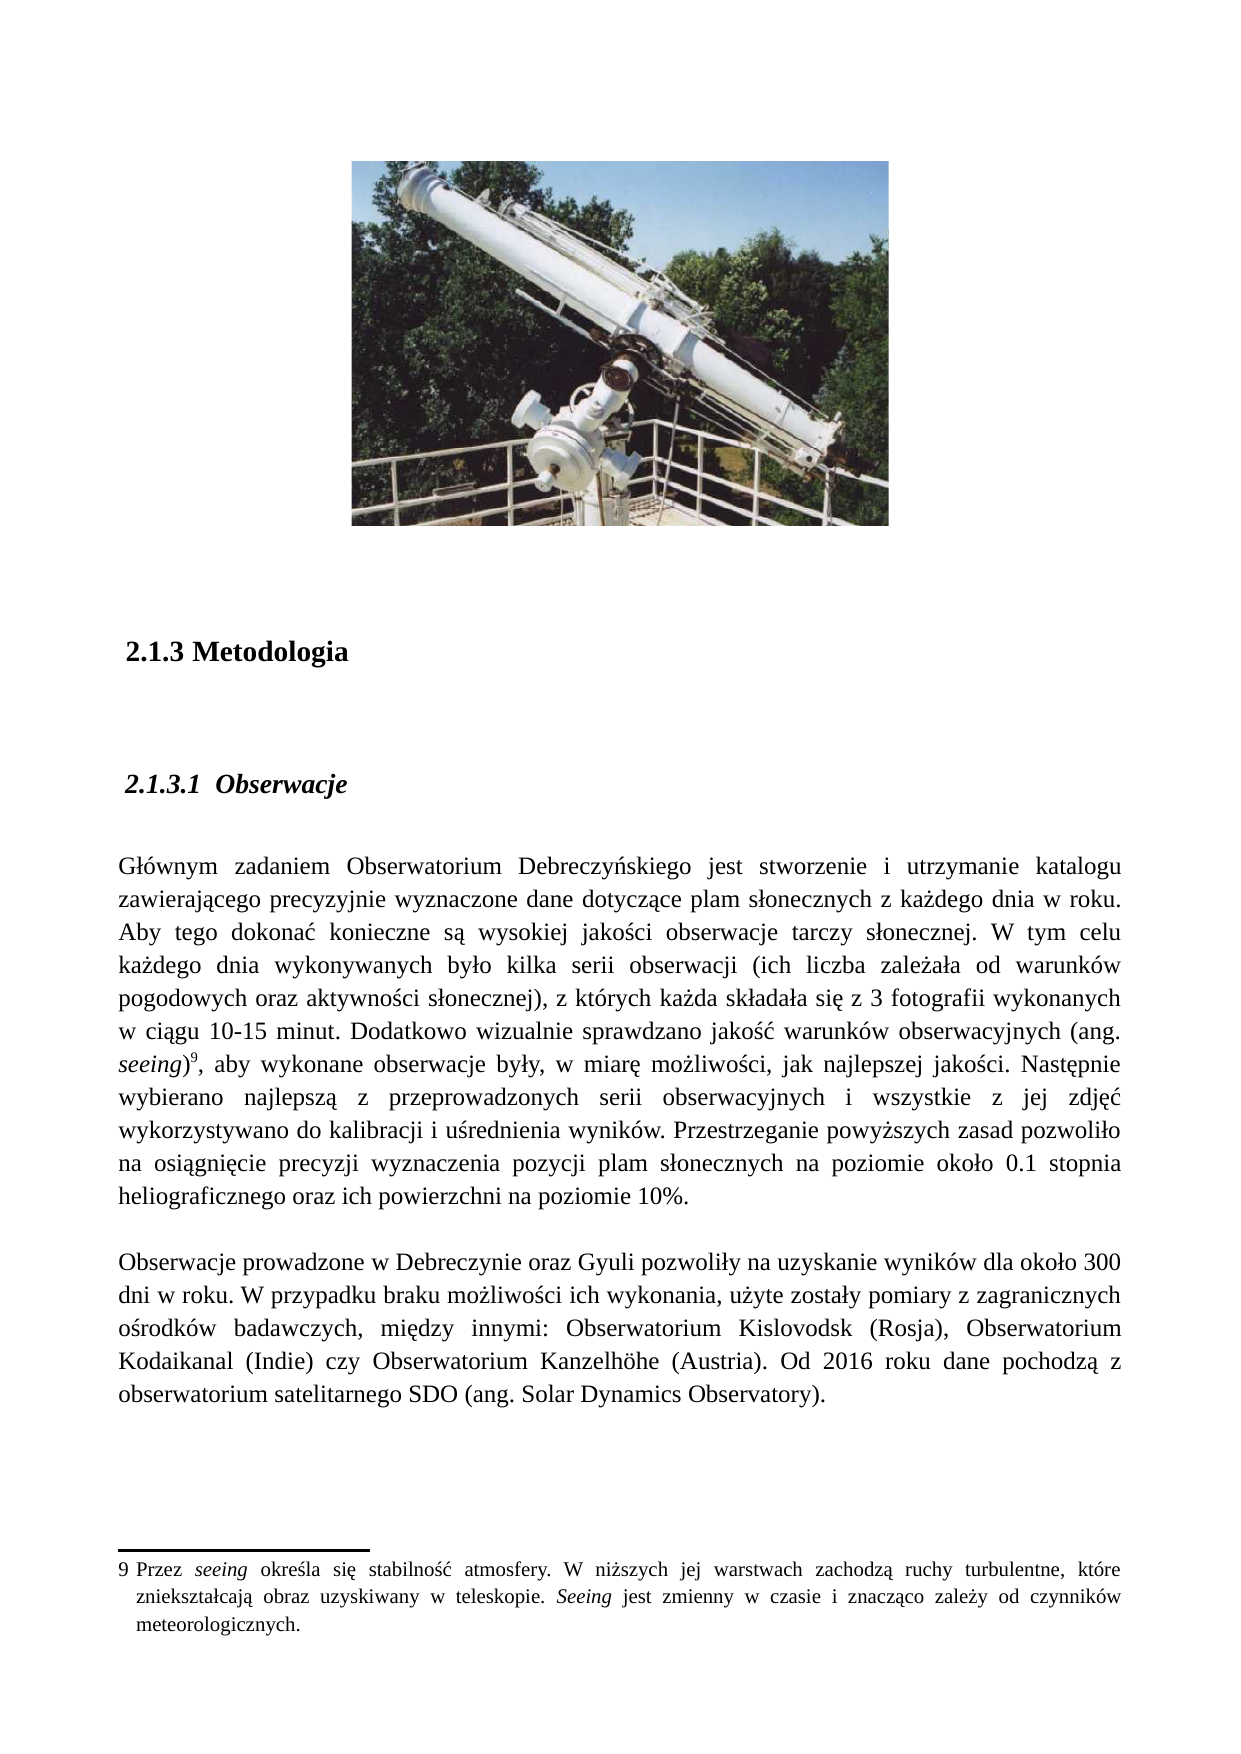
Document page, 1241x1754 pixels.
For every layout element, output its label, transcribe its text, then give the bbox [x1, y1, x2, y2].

subtitle Obserwacje [118, 767, 1122, 799]
picture [351, 161, 889, 526]
text Głównym zadaniem Obserwatorium Debreczyńskiego jest stworzenie i utrzymanie katalogu zawierającego precyzyjnie wyznaczone dane dotyczące plam słonecznych z każdego dnia w roku. Aby tego dokonać konieczne są wysokiej jakości obserwacje tarczy słonecznej. W tym celu każdego dnia wykonywanych było kilka serii obserwacji (ich liczba zależała od warunków pogodowych oraz aktywności słonecznej), z których każda składała się z 3 fotografii wykonanych w ciągu 10-15 minut. Dodatkowo wizualnie sprawdzano jakość warunków obserwacyjnych (ang. seeing), aby wykonane obserwacje były, w miarę możliwości, jak najlepszej jakości. Następnie wybierano najlepszą z przeprowadzonych serii obserwacyjnych i wszystkie z jej zdjęć wykorzystywano do kalibracji i uśrednienia wyników. Przestrzeganie powyższych zasad pozwoliło na osiągnięcie precyzji wyznaczenia pozycji plam słonecznych na poziomie około 0.1 stopnia heliograficznego oraz ich powierzchni na poziomie 10%. [118, 851, 1122, 1210]
subtitle Metodologia [118, 634, 1122, 668]
text Przez seeing określa się stabilność atmosfery. W niższych jej warstwach zachodzą ruchy turbulentne, które zniekształcają obraz uzyskiwany w teleskopie. Seeing jest zmienny w czasie i znacząco zależy od czynników meteorologicznych. [118, 1557, 1122, 1636]
text Obserwacje prowadzone w Debreczynie oraz Gyuli pozwoliły na uzyskanie wyników dla około 300 dni w roku. W przypadku braku możliwości ich wykonania, użyte zostały pomiary z zagranicznych ośrodków badawczych, między innymi: Obserwatorium Kislovodsk (Rosja), Obserwatorium Kodaikanal (Indie) czy Obserwatorium Kanzelhöhe (Austria). Od 2016 roku dane pochodzą z obserwatorium satelitarnego SDO (ang. Solar Dynamics Observatory). [118, 1247, 1122, 1408]
